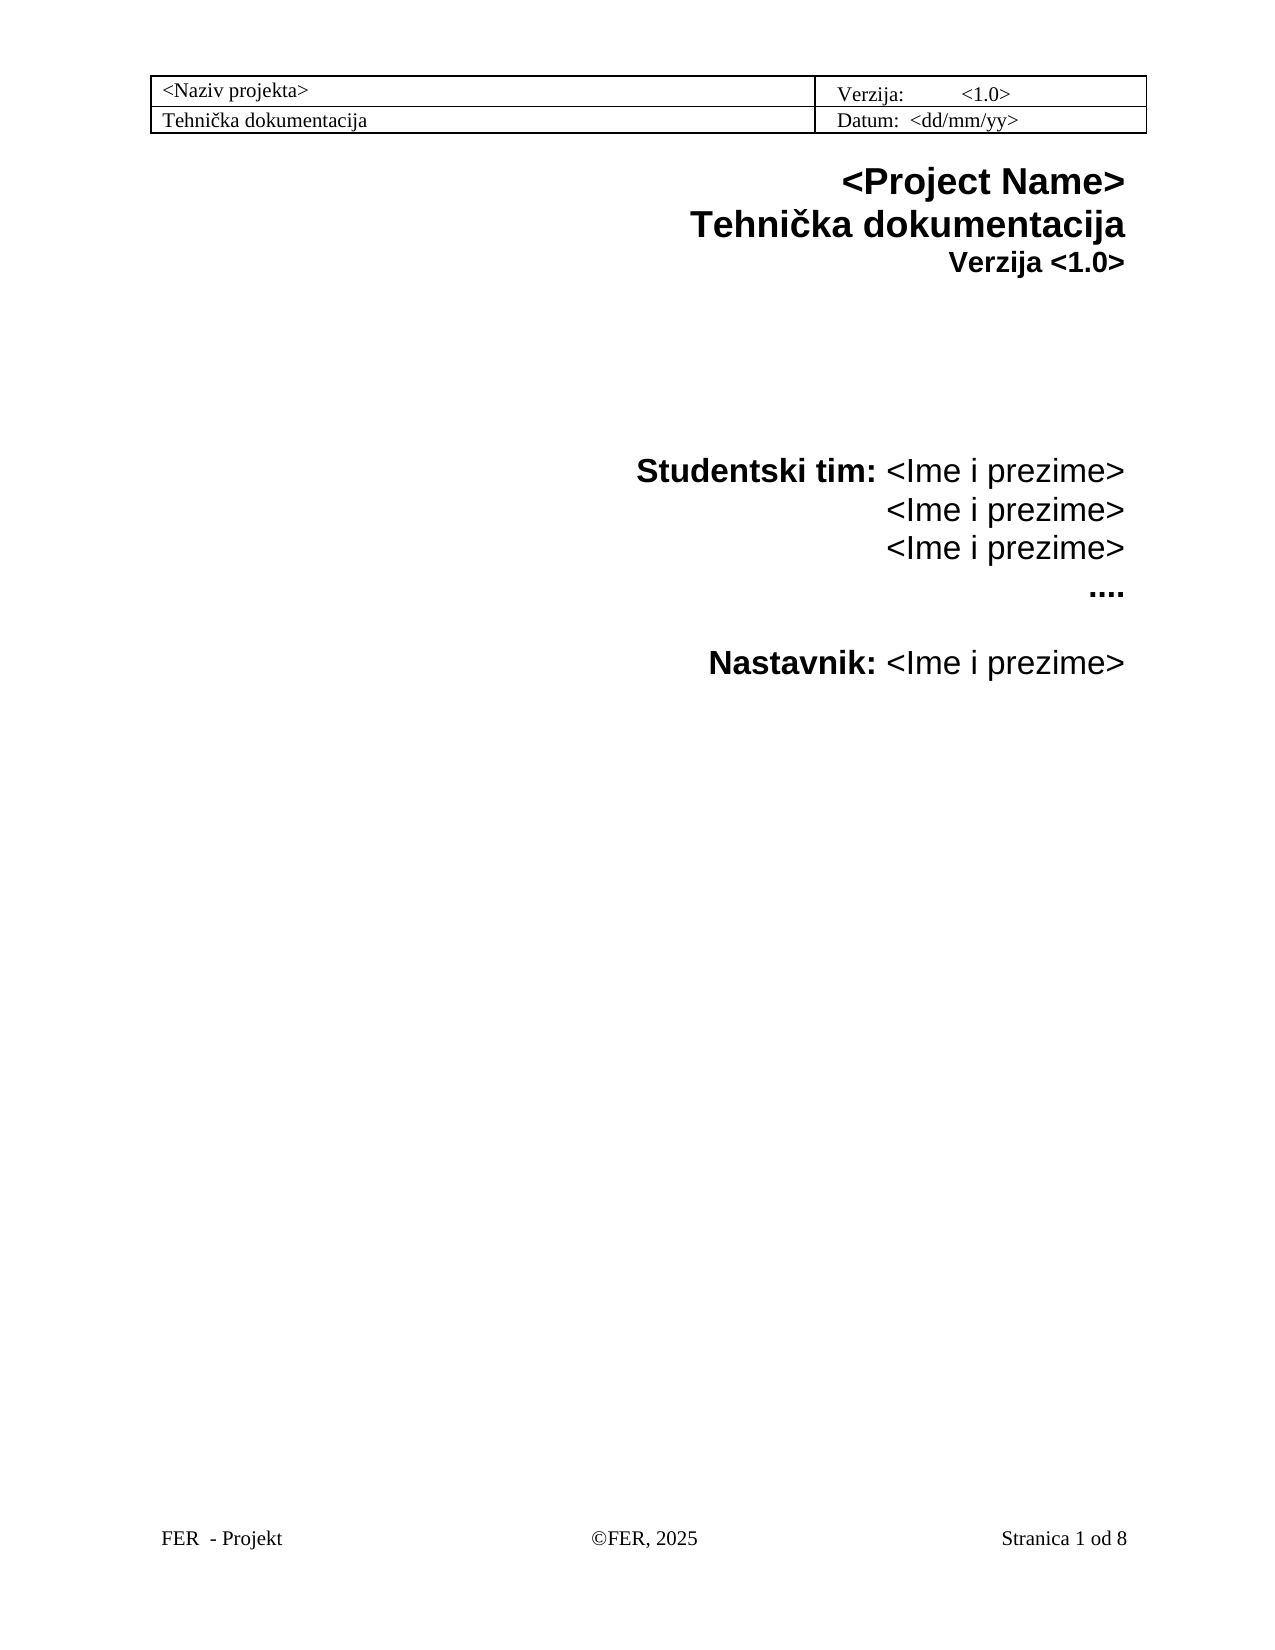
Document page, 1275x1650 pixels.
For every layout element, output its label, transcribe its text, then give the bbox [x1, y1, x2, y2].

text <Ime i prezime> [150, 528, 1125, 566]
text <Ime i prezime> [150, 489, 1125, 528]
title Studentski tim: <Ime i prezime> [150, 451, 1125, 489]
title Verzija <1.0> [150, 245, 1125, 279]
text .... [150, 566, 1125, 605]
title Nastavnik: <Ime i prezime> [150, 643, 1125, 682]
title <Project Name> [150, 159, 1125, 202]
title Tehnička dokumentacija [150, 202, 1125, 245]
